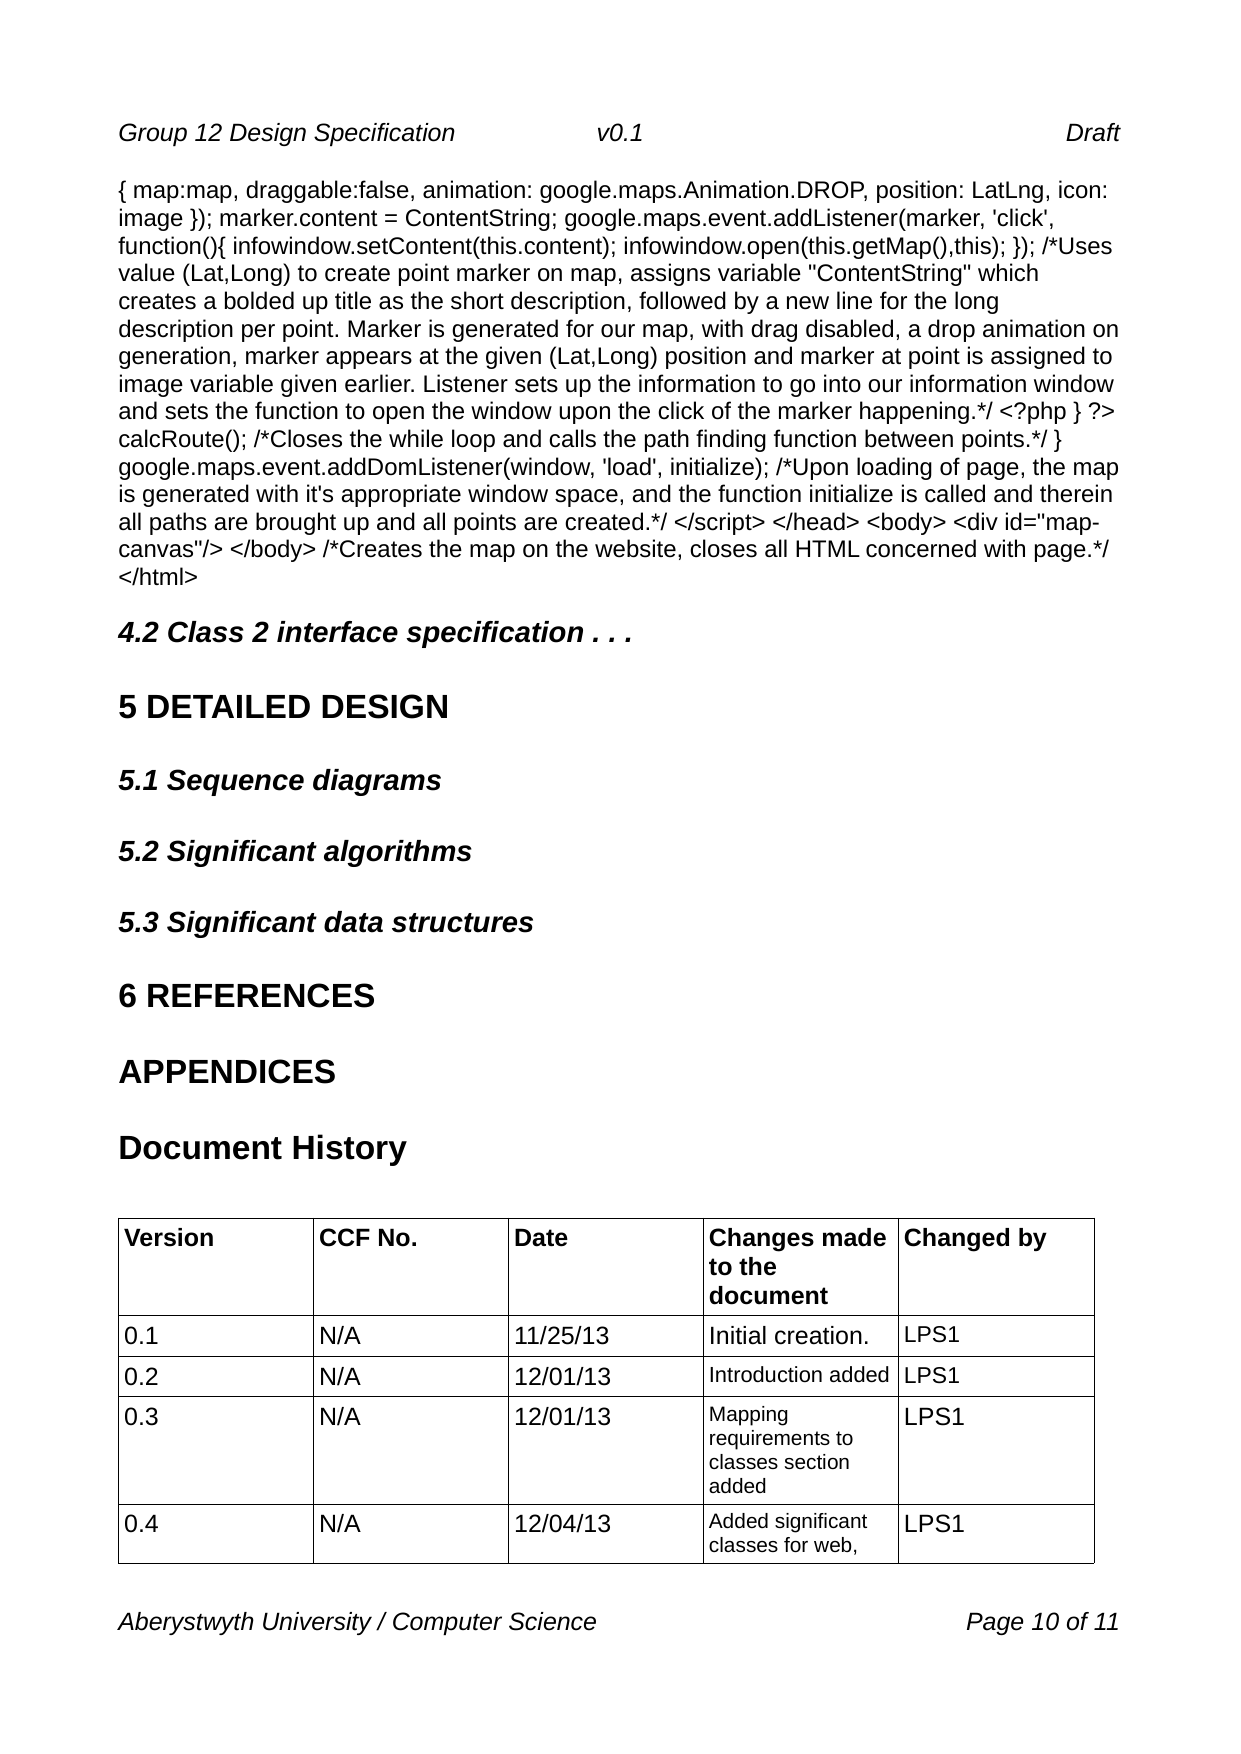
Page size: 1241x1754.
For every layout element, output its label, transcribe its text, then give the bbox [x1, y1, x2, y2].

subtitle 5 DETAILED DESIGN [118, 687, 1122, 725]
subtitle 5.3 Significant data structures [118, 905, 1122, 938]
table_cell N/A [314, 1316, 508, 1356]
table_cell LPS1 [899, 1316, 1094, 1356]
table_header Changed by [899, 1219, 1094, 1315]
table_cell 0.2 [119, 1357, 313, 1396]
table_header Date [509, 1219, 703, 1315]
text { map:map, draggable:false, animation: google.maps.Animation.DROP, position: LatLng, icon: image }); marker.content = ContentString; google.maps.event.addListener(marker, 'click', function(){ infowindow.setContent(this.content); infowindow.open(this.getMap(),this); }); /*Uses value (Lat,Long) to create point marker on map, assigns variable "ContentString" which creates a bolded up title as the short description, followed by a new line for the long description per point. Marker is generated for our map, with drag disabled, a drop animation on generation, marker appears at the given (Lat,Long) position and marker at point is assigned to image variable given earlier. Listener sets up the information to go into our information window and sets the function to open the window upon the click of the marker happening.*/ <?php } ?> calcRoute(); /*Closes the while loop and calls the path finding function between points.*/ } google.maps.event.addDomListener(window, 'load', initialize); /*Upon loading of page, the map is generated with it's appropriate window space, and the function initialize is called and therein all paths are brought up and all points are created.*/ </script> </head> <body> <div id="map-canvas"/> </body> /*Creates the map on the website, closes all HTML concerned with page.*/ </html> [118, 176, 1122, 591]
table_cell LPS1 [899, 1357, 1094, 1396]
table_cell 01/12/13 [509, 1357, 703, 1396]
subtitle Document History [118, 1128, 1122, 1167]
subtitle 6 REFERENCES [118, 976, 1122, 1014]
subtitle 4.2 Class 2 interface specification . . . [118, 616, 1122, 649]
table_cell 0.3 [119, 1397, 313, 1503]
table_cell 0.1 [119, 1316, 313, 1356]
table_cell 0.4 [119, 1505, 313, 1563]
table_header CCF No. [314, 1219, 508, 1315]
subtitle APPENDICES [118, 1052, 1122, 1091]
table_cell N/A [314, 1357, 508, 1396]
table_cell N/A [314, 1505, 508, 1563]
table_cell Added significant classes for web, [704, 1505, 898, 1563]
table_cell Initial creation. [704, 1316, 898, 1356]
table_cell Mapping requirements to classes section added [704, 1397, 898, 1503]
table_cell LPS1 [899, 1397, 1094, 1503]
subtitle 5.2 Significant algorithms [118, 834, 1122, 867]
table_cell 01/12/13 [509, 1397, 703, 1503]
table_cell LPS1 [899, 1505, 1094, 1563]
subtitle 5.1 Sequence diagrams [118, 763, 1122, 796]
table_cell 04/12/13 [509, 1505, 703, 1563]
table_header Version [119, 1219, 313, 1315]
table_header Changes made to the document [704, 1219, 898, 1315]
table_cell 25/11/13 [509, 1316, 703, 1356]
table_cell N/A [314, 1397, 508, 1503]
table_cell Introduction added [704, 1357, 898, 1396]
